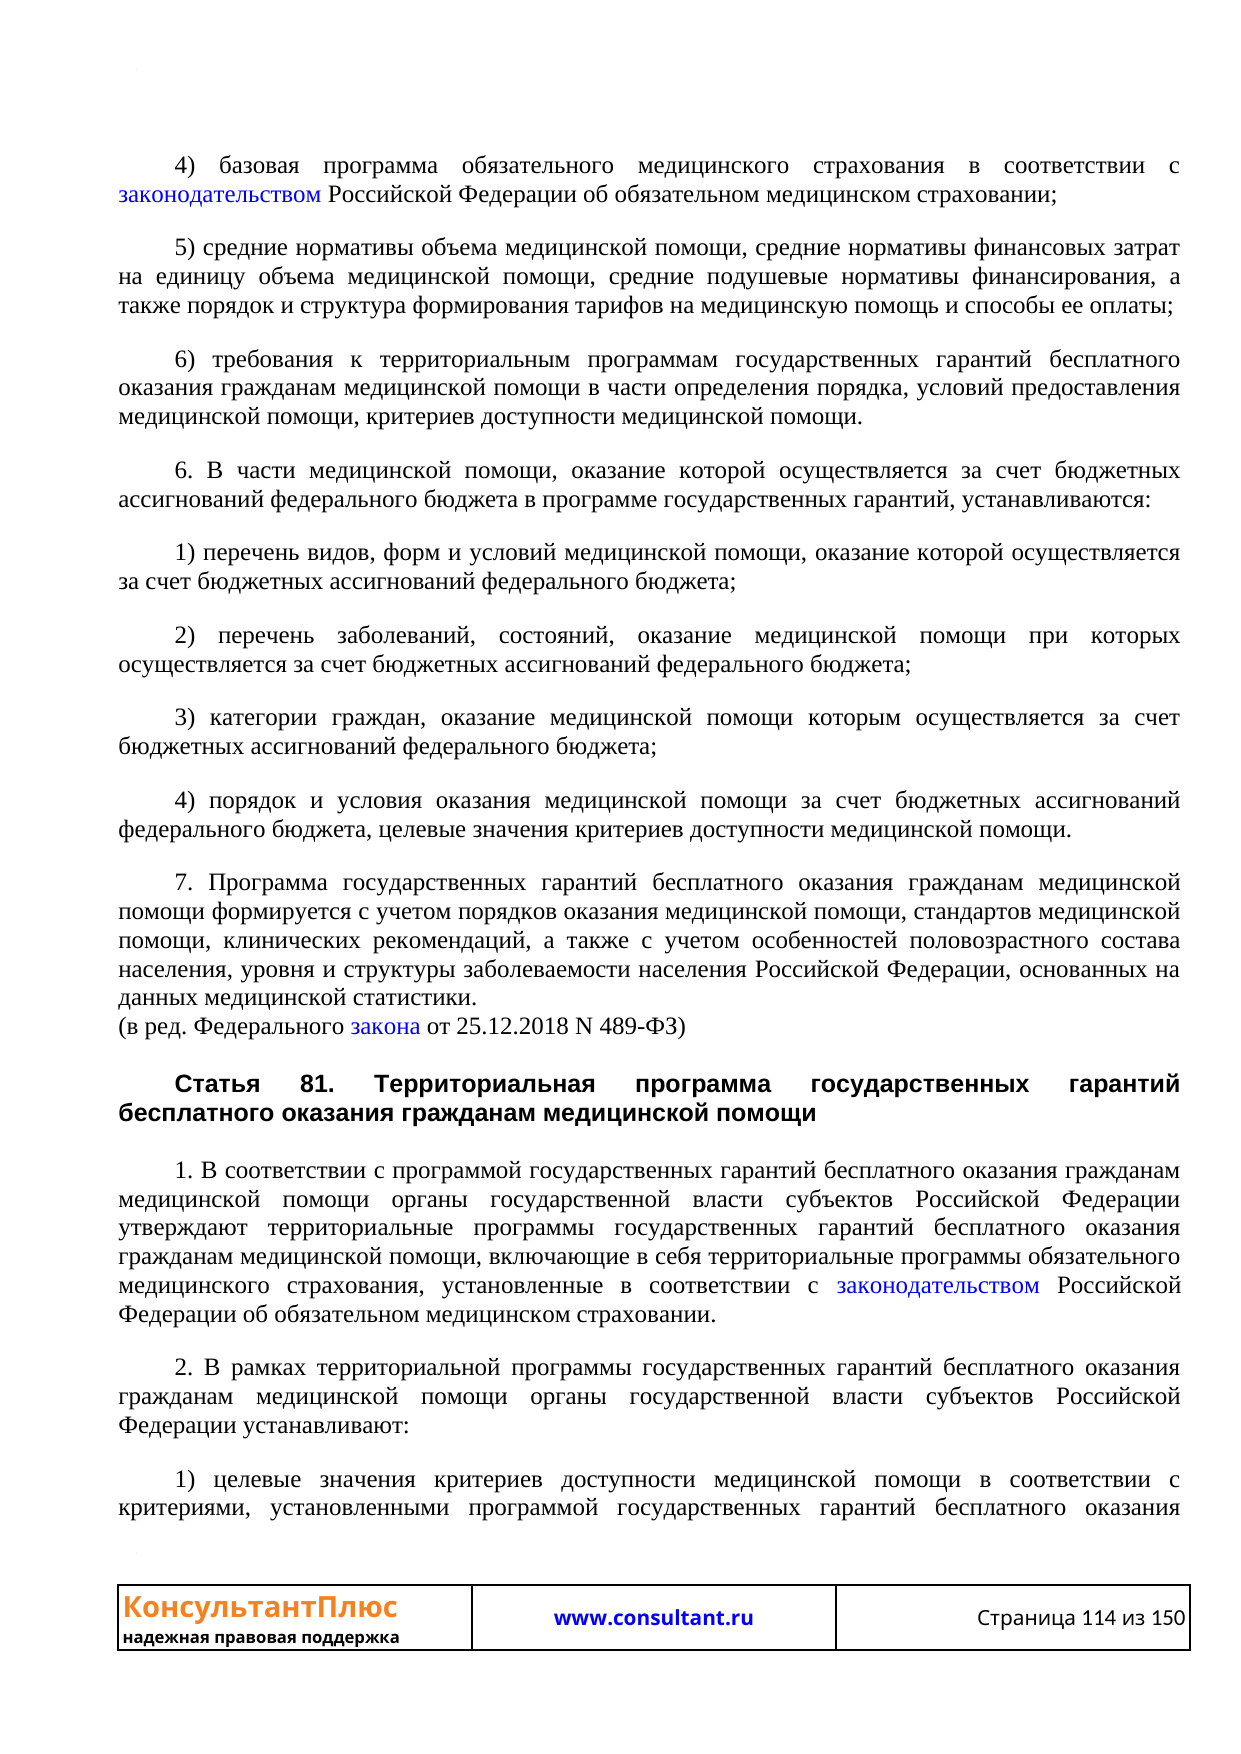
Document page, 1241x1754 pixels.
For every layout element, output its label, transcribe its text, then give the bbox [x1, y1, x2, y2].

text 7. Программа государственных гарантий бесплатного оказания гражданам медицинской помощи формируется с учетом порядков оказания медицинской помощи, стандартов медицинской помощи, клинических рекомендаций, а также с учетом особенностей половозрастного состава населения, уровня и структуры заболеваемости населения Российской Федерации, основанных на данных медицинской статистики. [118, 867, 1181, 1011]
text 6. В части медицинской помощи, оказание которой осуществляется за счет бюджетных ассигнований федерального бюджета в программе государственных гарантий, устанавливаются: [118, 455, 1181, 512]
text (в ред. Федерального закона от 25.12.2018 N 489-ФЗ) [118, 1011, 1181, 1040]
text 1. В соответствии с программой государственных гарантий бесплатного оказания гражданам медицинской помощи органы государственной власти субъектов Российской Федерации утверждают территориальные программы государственных гарантий бесплатного оказания гражданам медицинской помощи, включающие в себя территориальные программы обязательного медицинского страхования, установленные в соответствии с законодательством Российской Федерации об обязательном медицинском страховании. [118, 1155, 1181, 1327]
text 4) базовая программа обязательного медицинского страхования в соответствии с законодательством Российской Федерации об обязательном медицинском страховании; [118, 150, 1181, 207]
text 1) целевые значения критериев доступности медицинской помощи в соответствии с критериями, установленными программой государственных гарантий бесплатного оказания [118, 1464, 1181, 1521]
text 1) перечень видов, форм и условий медицинской помощи, оказание которой осуществляется за счет бюджетных ассигнований федерального бюджета; [118, 537, 1181, 595]
text 2) перечень заболеваний, состояний, оказание медицинской помощи при которых осуществляется за счет бюджетных ассигнований федерального бюджета; [118, 620, 1181, 677]
text 5) средние нормативы объема медицинской помощи, средние нормативы финансовых затрат на единицу объема медицинской помощи, средние подушевые нормативы финансирования, а также порядок и структура формирования тарифов на медицинскую помощь и способы ее оплаты; [118, 232, 1181, 319]
text Статья 81. Территориальная программа государственных гарантий бесплатного оказания гражданам медицинской помощи [118, 1069, 1181, 1126]
text 3) категории граждан, оказание медицинской помощи которым осуществляется за счет бюджетных ассигнований федерального бюджета; [118, 702, 1181, 760]
text 4) порядок и условия оказания медицинской помощи за счет бюджетных ассигнований федерального бюджета, целевые значения критериев доступности медицинской помощи. [118, 785, 1181, 842]
text 6) требования к территориальным программам государственных гарантий бесплатного оказания гражданам медицинской помощи в части определения порядка, условий предоставления медицинской помощи, критериев доступности медицинской помощи. [118, 344, 1181, 430]
text 2. В рамках территориальной программы государственных гарантий бесплатного оказания гражданам медицинской помощи органы государственной власти субъектов Российской Федерации устанавливают: [118, 1352, 1181, 1439]
